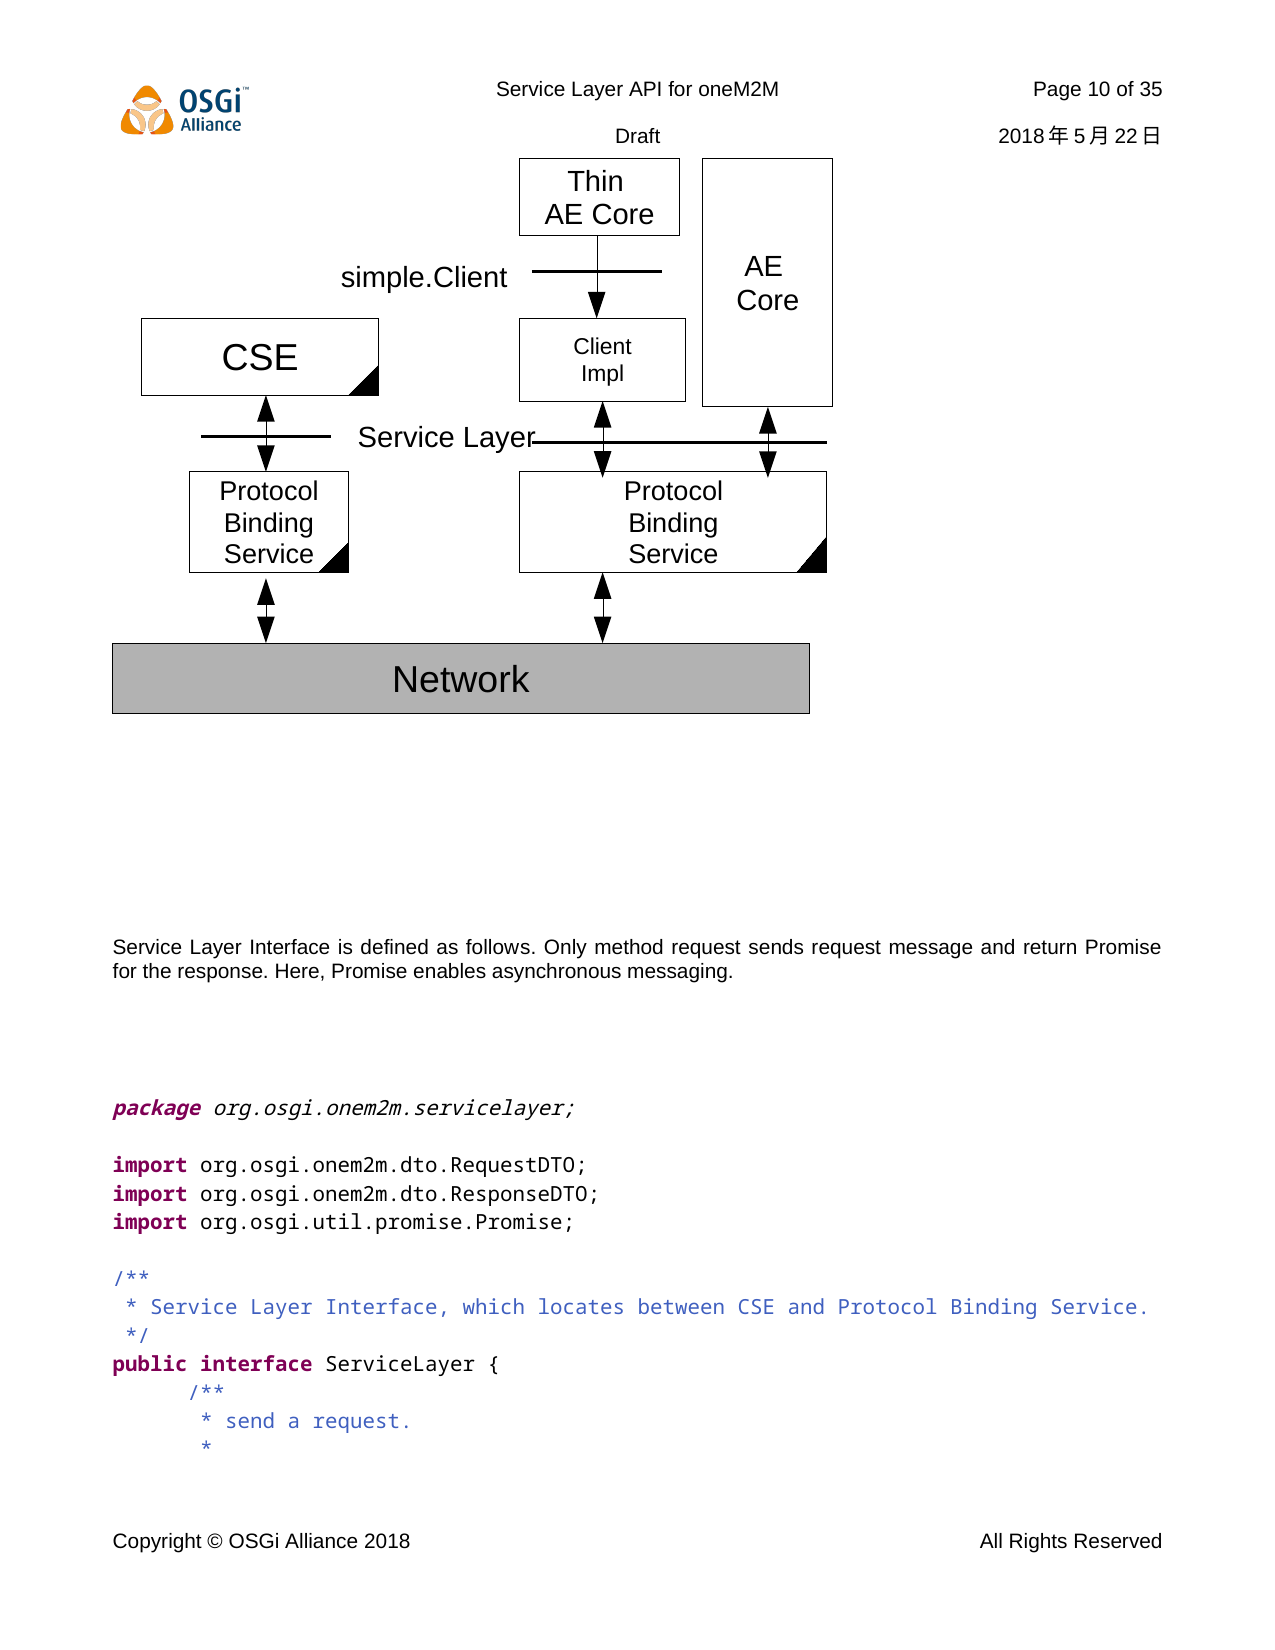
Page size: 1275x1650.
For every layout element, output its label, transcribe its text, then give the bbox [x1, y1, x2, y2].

text /** [112, 1378, 1162, 1406]
text package org.osgi.onem2m.servicelayer; [112, 1093, 1162, 1122]
text import org.osgi.util.promise.Promise; [112, 1207, 1162, 1236]
text * send a request. [112, 1406, 1162, 1434]
text */ [112, 1321, 1162, 1349]
text import org.osgi.onem2m.dto.ResponseDTO; [112, 1179, 1162, 1207]
text public interface ServiceLayer { [112, 1349, 1162, 1378]
text import org.osgi.onem2m.dto.RequestDTO; [112, 1150, 1162, 1179]
text * Service Layer Interface, which locates between CSE and Protocol Binding Service. [112, 1292, 1162, 1321]
text * [112, 1434, 1162, 1463]
text /** [112, 1264, 1162, 1292]
text Service Layer Interface is defined as follows. Only method request sends request message and return Promise for the response. Here, Promise enables asynchronous messaging. [112, 935, 1162, 983]
picture [113, 78, 257, 142]
